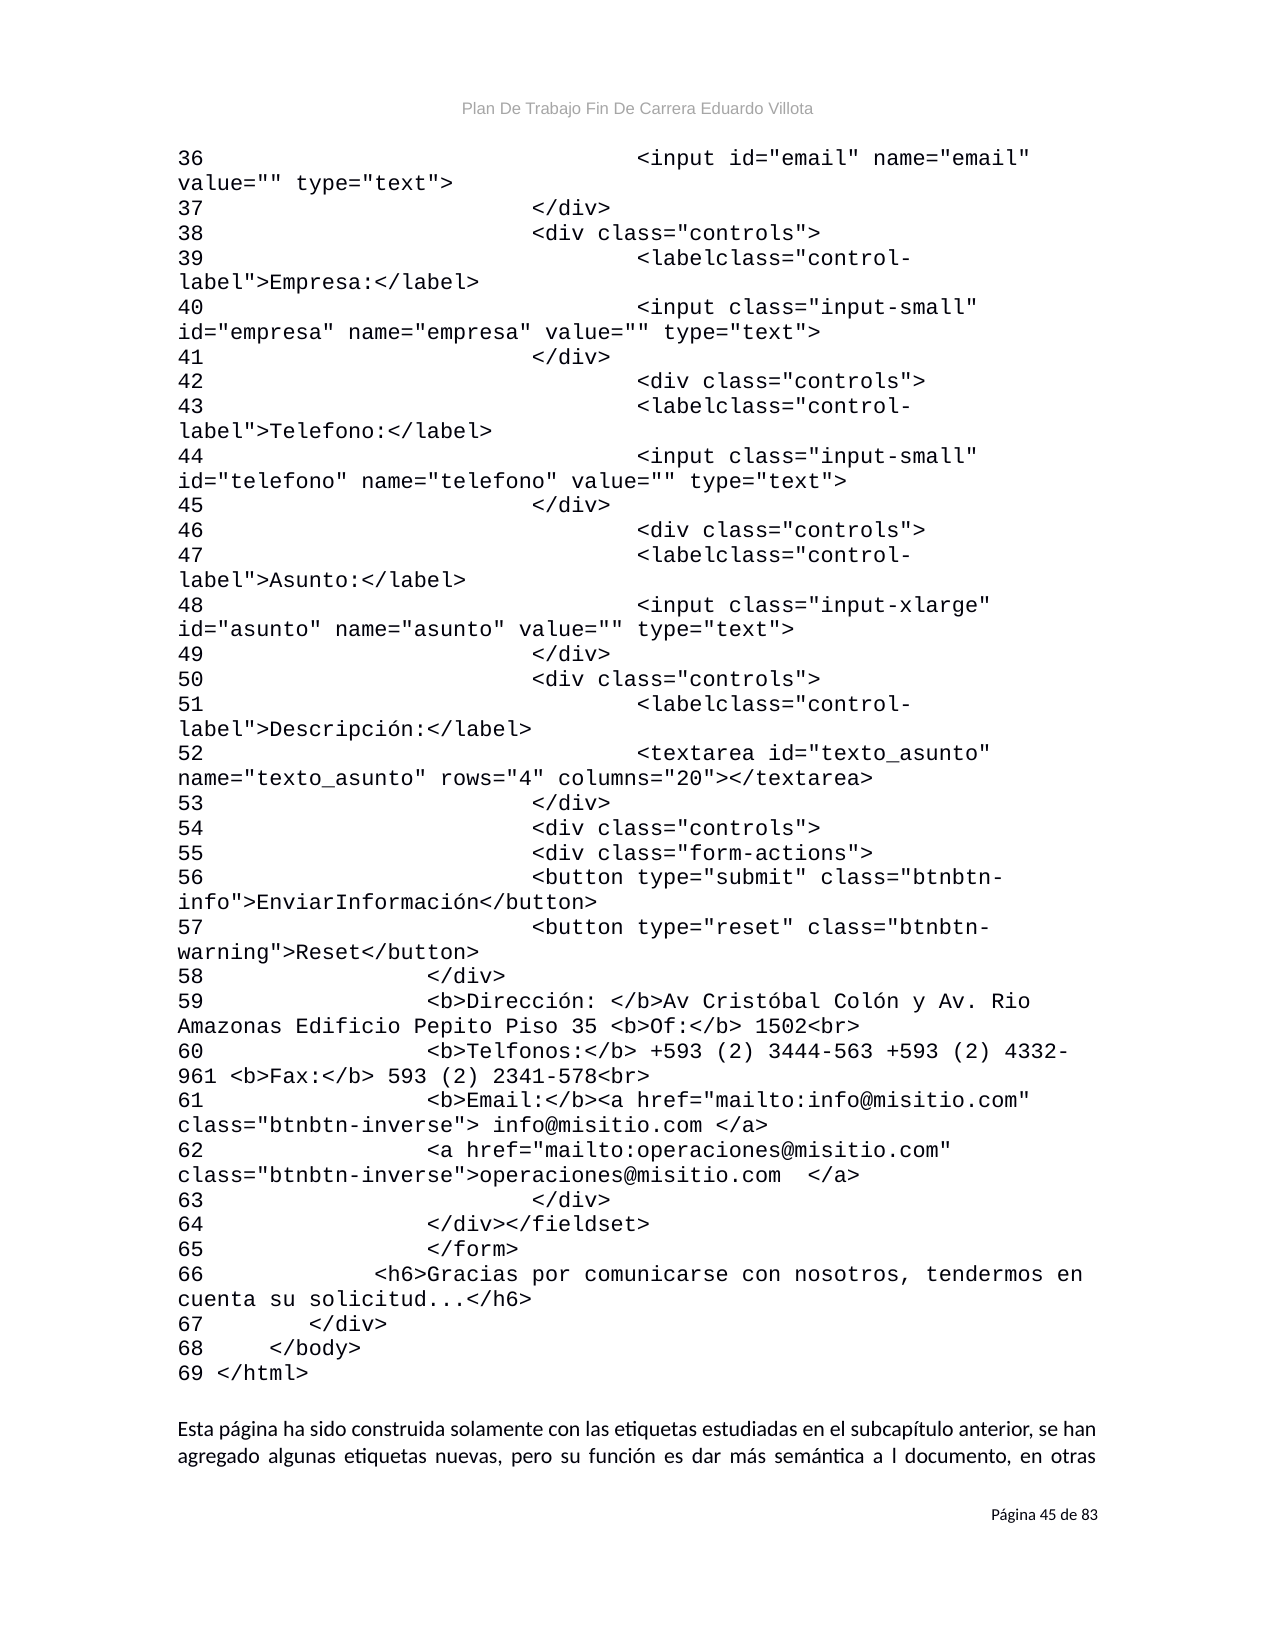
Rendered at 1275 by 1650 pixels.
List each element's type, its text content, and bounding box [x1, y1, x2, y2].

text 36 <input id="email" name="email" value="" type="text"> [177, 148, 1098, 197]
text 60 <b>Telfonos:</b> +593 (2) 3444-563 +593 (2) 4332-961 <b>Fax:</b> 593 (2) 2341-578<br> [177, 1040, 1098, 1090]
text 48 <input class="input-xlarge" id="asunto" name="asunto" value="" type="text"> [177, 594, 1098, 643]
text 52 <textarea id="texto_asunto" name="texto_asunto" rows="4" columns="20"></textarea> [177, 743, 1098, 792]
text 62 <a href="mailto:operaciones@misitio.com" class="btnbtn-inverse">operaciones@misitio.com </a> [177, 1139, 1098, 1189]
text 44 <input class="input-small" id="telefono" name="telefono" value="" type="text"> [177, 445, 1098, 495]
text 39 <labelclass="control-label">Empresa:</label> [177, 247, 1098, 296]
text 58 </div> [177, 966, 1098, 991]
text 64 </div></fieldset> [177, 1214, 1098, 1238]
text 47 <labelclass="control-label">Asunto:</label> [177, 544, 1098, 594]
text 54 <div class="controls"> [177, 817, 1098, 842]
text 50 <div class="controls"> [177, 668, 1098, 693]
text 66 <h6>Gracias por comunicarse con nosotros, tendermos en cuenta su solicitud...</h6> [177, 1263, 1098, 1313]
text 69 </html> [177, 1362, 1098, 1387]
text 42 <div class="controls"> [177, 371, 1098, 396]
text 46 <div class="controls"> [177, 519, 1098, 544]
text 57 <button type="reset" class="btnbtn-warning">Reset</button> [177, 916, 1098, 966]
text 61 <b>Email:</b><a href="mailto:info@misitio.com" class="btnbtn-inverse"> info@misitio.com </a> [177, 1090, 1098, 1139]
text 45 </div> [177, 495, 1098, 519]
text 53 </div> [177, 792, 1098, 817]
text 68 </body> [177, 1338, 1098, 1362]
text 65 </form> [177, 1238, 1098, 1263]
text 55 <div class="form-actions"> [177, 842, 1098, 867]
text 59 <b>Dirección: </b>Av Cristóbal Colón y Av. Rio Amazonas Edificio Pepito Piso 35 <b>Of:</b> 1502<br> [177, 991, 1098, 1040]
text 41 </div> [177, 346, 1098, 371]
text 49 </div> [177, 643, 1098, 668]
text 67 </div> [177, 1313, 1098, 1338]
text 40 <input class="input-small" id="empresa" name="empresa" value="" type="text"> [177, 296, 1098, 346]
text 56 <button type="submit" class="btnbtn-info">EnviarInformación</button> [177, 867, 1098, 916]
text 38 <div class="controls"> [177, 222, 1098, 247]
text 43 <labelclass="control-label">Telefono:</label> [177, 396, 1098, 445]
text Esta página ha sido construida solamente con las etiquetas estudiadas en el subcapítulo anterior, se han agregado algunas etiquetas nuevas, pero su función es dar más semántica a l documento, en otras [177, 1415, 1098, 1468]
text 63 </div> [177, 1189, 1098, 1214]
text 51 <labelclass="control-label">Descripción:</label> [177, 693, 1098, 743]
text 37 </div> [177, 197, 1098, 222]
